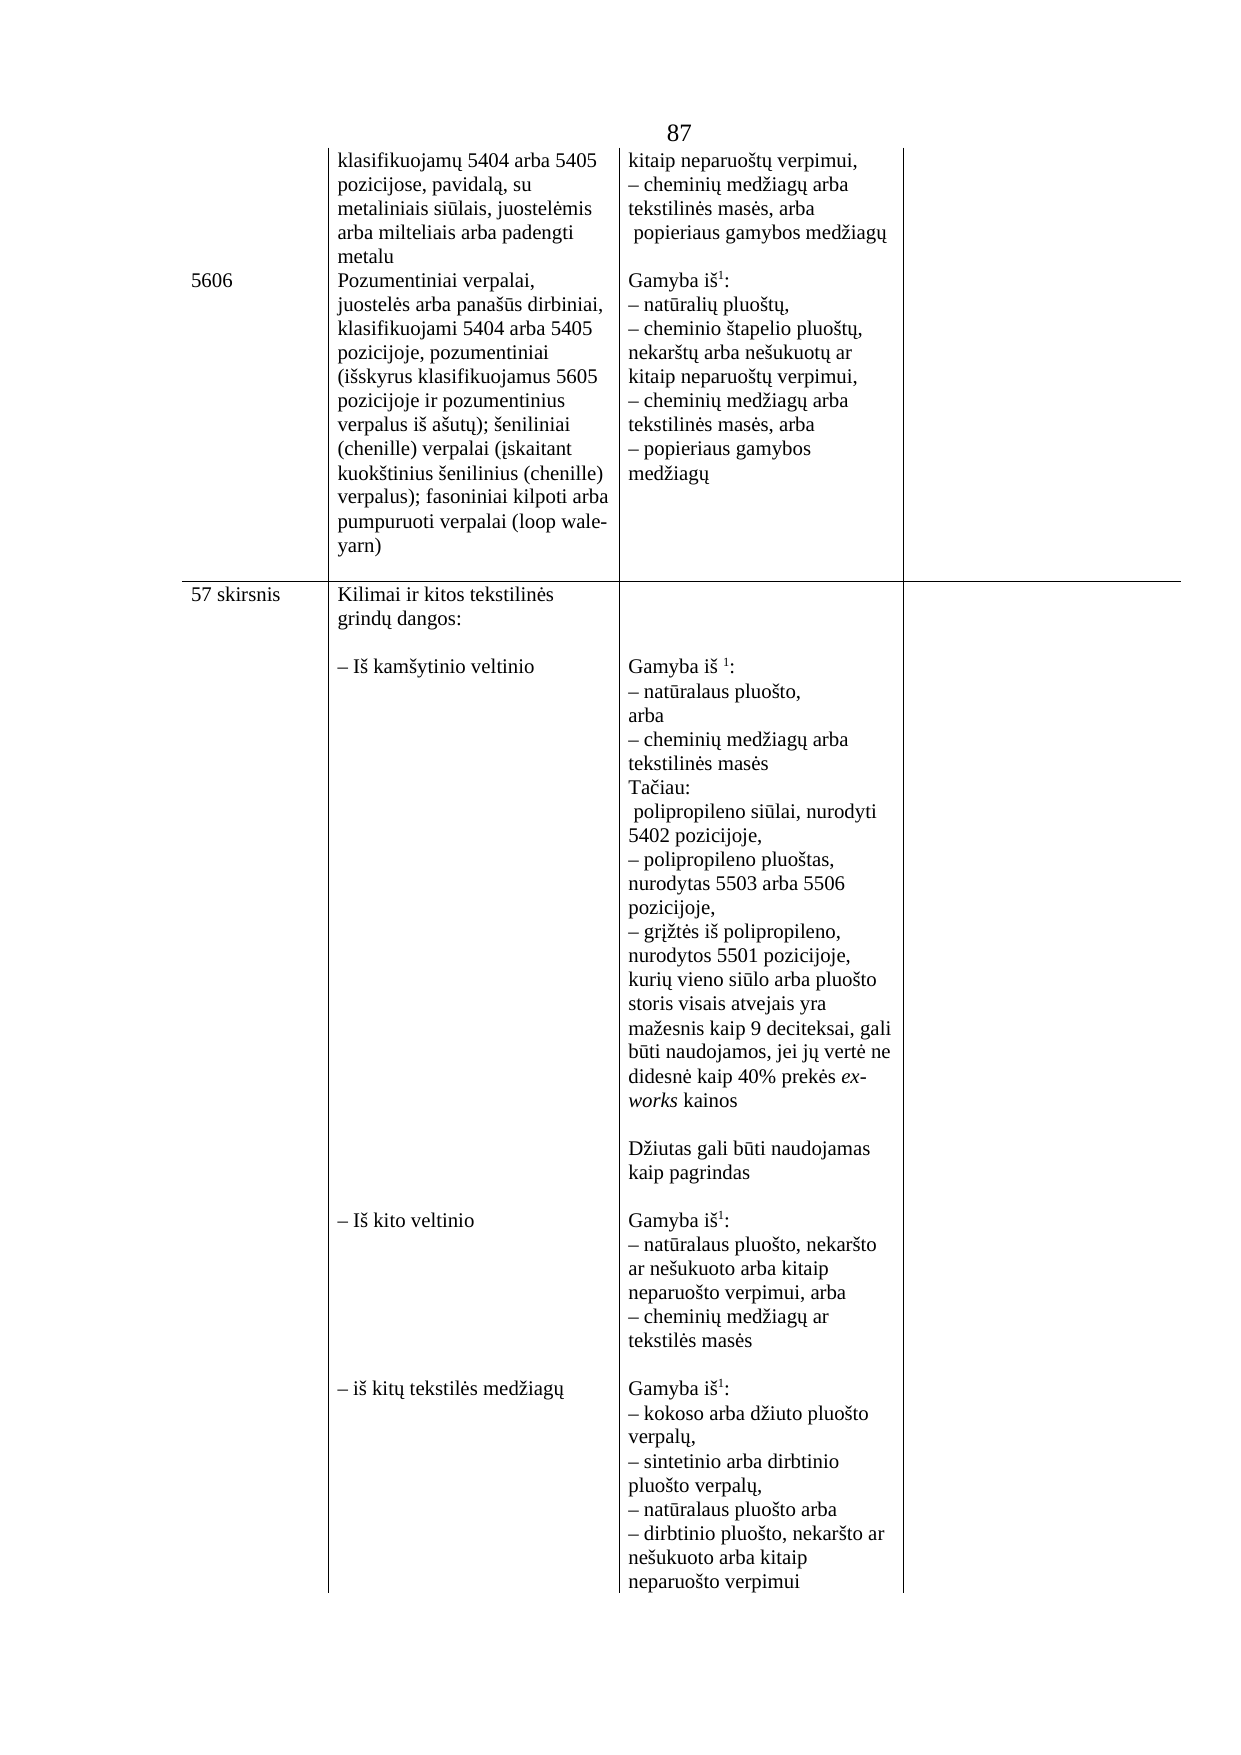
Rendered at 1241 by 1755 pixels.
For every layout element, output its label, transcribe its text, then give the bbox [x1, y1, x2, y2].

table_cell [177, 967, 182, 1208]
table_cell [177, 1497, 182, 1521]
table_cell [904, 775, 1181, 967]
table_cell [904, 1376, 1181, 1400]
table_cell [904, 967, 1181, 1208]
table_cell Gamyba iš1: [620, 1376, 903, 1400]
table_cell – natūralaus pluošto, nekaršto ar nešukuoto arba kitaip neparuošto verpimui, arba [620, 1232, 903, 1304]
table_cell [177, 1400, 182, 1448]
table_cell [182, 1521, 328, 1593]
table_cell [177, 1208, 182, 1232]
table_cell [182, 967, 328, 1208]
table_cell [182, 148, 328, 268]
table_cell [182, 1304, 328, 1376]
table_cell [904, 268, 1181, 581]
table_cell [329, 1449, 619, 1497]
table_cell – cheminių medžiagų ar tekstilės masės [620, 1304, 903, 1376]
table_cell [177, 1376, 182, 1400]
table_cell 57 skirsnis [182, 582, 328, 654]
table_cell Pozumentiniai verpalai, juostelės arba panašūs dirbiniai, klasifikuojami 5404 arba 5405 pozicijoje, pozumentiniai (išskyrus klasifikuojamus 5605 pozicijoje ir pozumentinius verpalus iš ašutų); šeniliniai (chenille) verpalai (įskaitant kuokštinius šenilinius (chenille) verpalus); fasoniniai kilpoti arba pumpuruoti verpalai (loop wale-yarn) [329, 268, 619, 581]
table_cell [620, 582, 903, 654]
table_cell [904, 1208, 1181, 1232]
table_cell – kokoso arba džiuto pluošto verpalų, [620, 1400, 903, 1448]
table_cell [904, 655, 1181, 775]
table_cell Gamyba iš1: – natūralių pluoštų, – cheminio štapelio pluoštų, nekarštų arba nešukuotų ar kitaip neparuoštų verpimui, – cheminių medžiagų arba tekstilinės masės, arba – popieriaus gamybos medžiagų [620, 268, 903, 581]
table_cell [182, 655, 328, 775]
table_cell 5606 [182, 268, 328, 581]
table_cell [177, 1232, 182, 1304]
table_cell – dirbtinio pluošto, nekaršto ar nešukuoto arba kitaip neparuošto verpimui [620, 1521, 903, 1593]
table_cell – Iš kito veltinio [329, 1208, 619, 1232]
table_cell [182, 1497, 328, 1521]
table_cell – sintetinio arba dirbtinio pluošto verpalų, [620, 1449, 903, 1497]
table_cell [182, 1400, 328, 1448]
table_cell [182, 1376, 328, 1400]
table_cell – iš kitų tekstilės medžiagų [329, 1376, 619, 1400]
table_cell [329, 1400, 619, 1448]
table_cell [904, 1304, 1181, 1376]
table_cell [177, 268, 182, 581]
table_cell [182, 775, 328, 967]
table_cell [904, 1497, 1181, 1521]
table_cell [904, 1521, 1181, 1593]
table_cell [329, 1304, 619, 1376]
table_cell [177, 1521, 182, 1593]
table_cell [904, 1400, 1181, 1448]
table_cell Gamyba iš1: [620, 1208, 903, 1232]
table_cell [904, 582, 1181, 654]
table_cell kitaip neparuoštų verpimui, – cheminių medžiagų arba tekstilinės masės, arba popieriaus gamybos medžiagų [620, 148, 903, 268]
table_cell – natūralaus pluošto arba [620, 1497, 903, 1521]
table_cell [177, 148, 182, 268]
table_cell [177, 775, 182, 967]
table_cell [177, 655, 182, 775]
table_cell [182, 1208, 328, 1232]
table_cell kurių vieno siūlo arba pluošto storis visais atvejais yra mažesnis kaip 9 deciteksai, gali būti naudojamos, jei jų vertė ne didesnė kaip 40% prekės ex-works kainos Džiutas gali būti naudojamas kaip pagrindas [620, 967, 903, 1208]
table_cell [904, 1449, 1181, 1497]
table_cell [177, 581, 182, 654]
table_cell [904, 1232, 1181, 1304]
table_cell [177, 1449, 182, 1497]
table_cell – Iš kamšytinio veltinio [329, 655, 619, 775]
table_cell Gamyba iš 1: – natūralaus pluošto, arba – cheminių medžiagų arba tekstilinės masės [620, 655, 903, 775]
table_cell [329, 967, 619, 1208]
table_cell [329, 1521, 619, 1593]
table_cell Tačiau: polipropileno siūlai, nurodyti 5402 pozicijoje, – polipropileno pluoštas, nurodytas 5503 arba 5506 pozicijoje, – grįžtės iš polipropileno, nurodytos 5501 pozicijoje, [620, 775, 903, 967]
table_cell [182, 1232, 328, 1304]
table_cell Kilimai ir kitos tekstilinės grindų dangos: [329, 582, 619, 654]
table_cell [329, 1497, 619, 1521]
table_cell [182, 1449, 328, 1497]
table_cell [904, 148, 1181, 268]
table_cell [329, 775, 619, 967]
table_cell [329, 1232, 619, 1304]
table_cell [177, 1304, 182, 1376]
table_cell klasifikuojamų 5404 arba 5405 pozicijose, pavidalą, su metaliniais siūlais, juostelėmis arba milteliais arba padengti metalu [329, 148, 619, 268]
